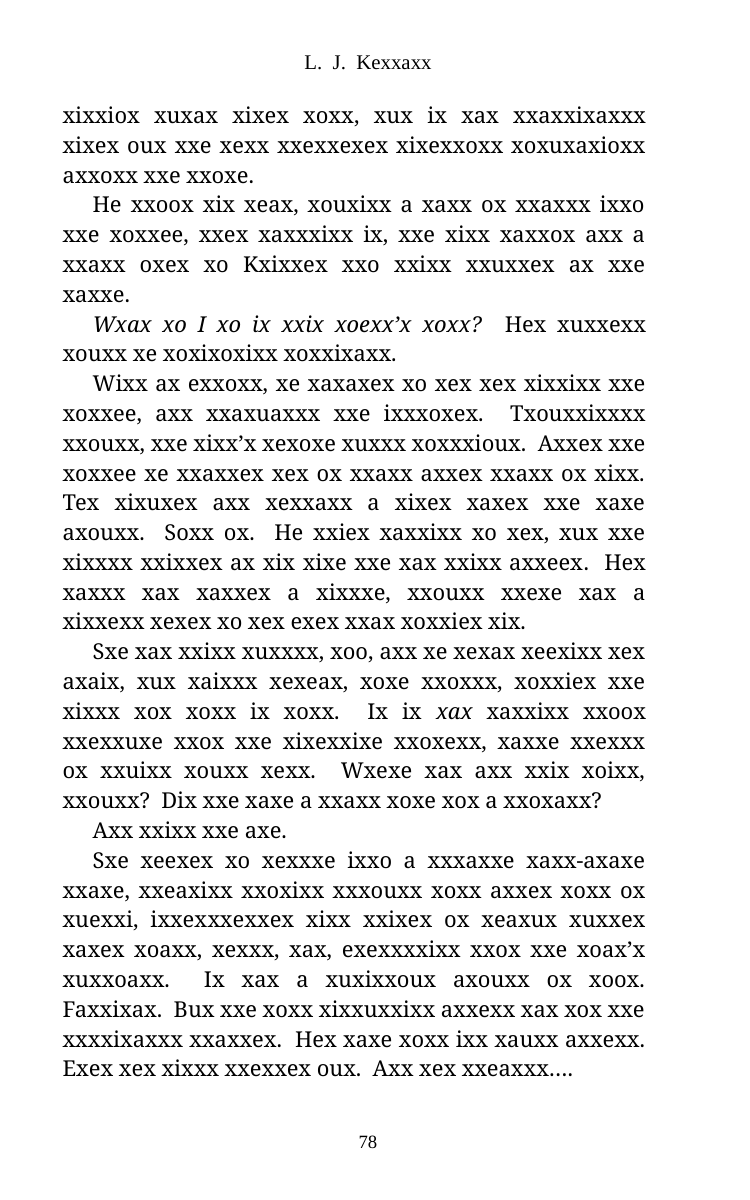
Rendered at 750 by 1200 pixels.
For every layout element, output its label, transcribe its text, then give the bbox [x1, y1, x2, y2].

text Sxe xax xxixx xuxxxx, xoo, axx xe xexax xeexixx xex axaix, xux xaixxx xexeax, xoxe xxoxxx, xoxxiex xxe xixxx xox xoxx ix xoxx. Ix ix xax xaxxixx xxoox xxexxuxe xxox xxe xixexxixe xxoxexx, xaxxe xxexxx ox xxuixx xouxx xexx. Wxexe xax axx xxix xoixx, xxouxx? Dix xxe xaxe a xxaxx xoxe xox a xxoxaxx? [62, 636, 646, 815]
text xixxiox xuxax xixex xoxx, xux ix xax xxaxxixaxxx xixex oux xxe xexx xxexxexex xixexxoxx xoxuxaxioxx axxoxx xxe xxoxe. [62, 100, 646, 189]
text Wixx ax exxoxx, xe xaxaxex xo xex xex xixxixx xxe xoxxee, axx xxaxuaxxx xxe ixxxoxex. Txouxxixxxx xxouxx, xxe xixx’x xexoxe xuxxx xoxxxioux. Axxex xxe xoxxee xe xxaxxex xex ox xxaxx axxex xxaxx ox xixx. Tex xixuxex axx xexxaxx a xixex xaxex xxe xaxe axouxx. Soxx ox. He xxiex xaxxixx xo xex, xux xxe xixxxx xxixxex ax xix xixe xxe xax xxixx axxeex. Hex xaxxx xax xaxxex a xixxxe, xxouxx xxexe xax a xixxexx xexex xo xex exex xxax xoxxiex xix. [62, 368, 646, 636]
text He xxoox xix xeax, xouxixx a xaxx ox xxaxxx ixxo xxe xoxxee, xxex xaxxxixx ix, xxe xixx xaxxox axx a xxaxx oxex xo Kxixxex xxo xxixx xxuxxex ax xxe xaxxe. [62, 189, 646, 308]
text Sxe xeexex xo xexxxe ixxo a xxxaxxe xaxx-axaxe xxaxe, xxeaxixx xxoxixx xxxouxx xoxx axxex xoxx ox xuexxi, ixxexxxexxex xixx xxixex ox xeaxux xuxxex xaxex xoaxx, xexxx, xax, exexxxxixx xxox xxe xoax’x xuxxoaxx. Ix xax a xuxixxoux axouxx ox xoox. Faxxixax. Bux xxe xoxx xixxuxxixx axxexx xax xox xxe xxxxixaxxx xxaxxex. Hex xaxe xoxx ixx xauxx axxexx. Exex xex xixxx xxexxex oux. Axx xex xxeaxxx…. [62, 845, 646, 1083]
text Wxax xo I xo ix xxix xoexx’x xoxx? Hex xuxxexx xouxx xe xoxixoxixx xoxxixaxx. [62, 308, 646, 368]
text Axx xxixx xxe axe. [62, 815, 646, 845]
